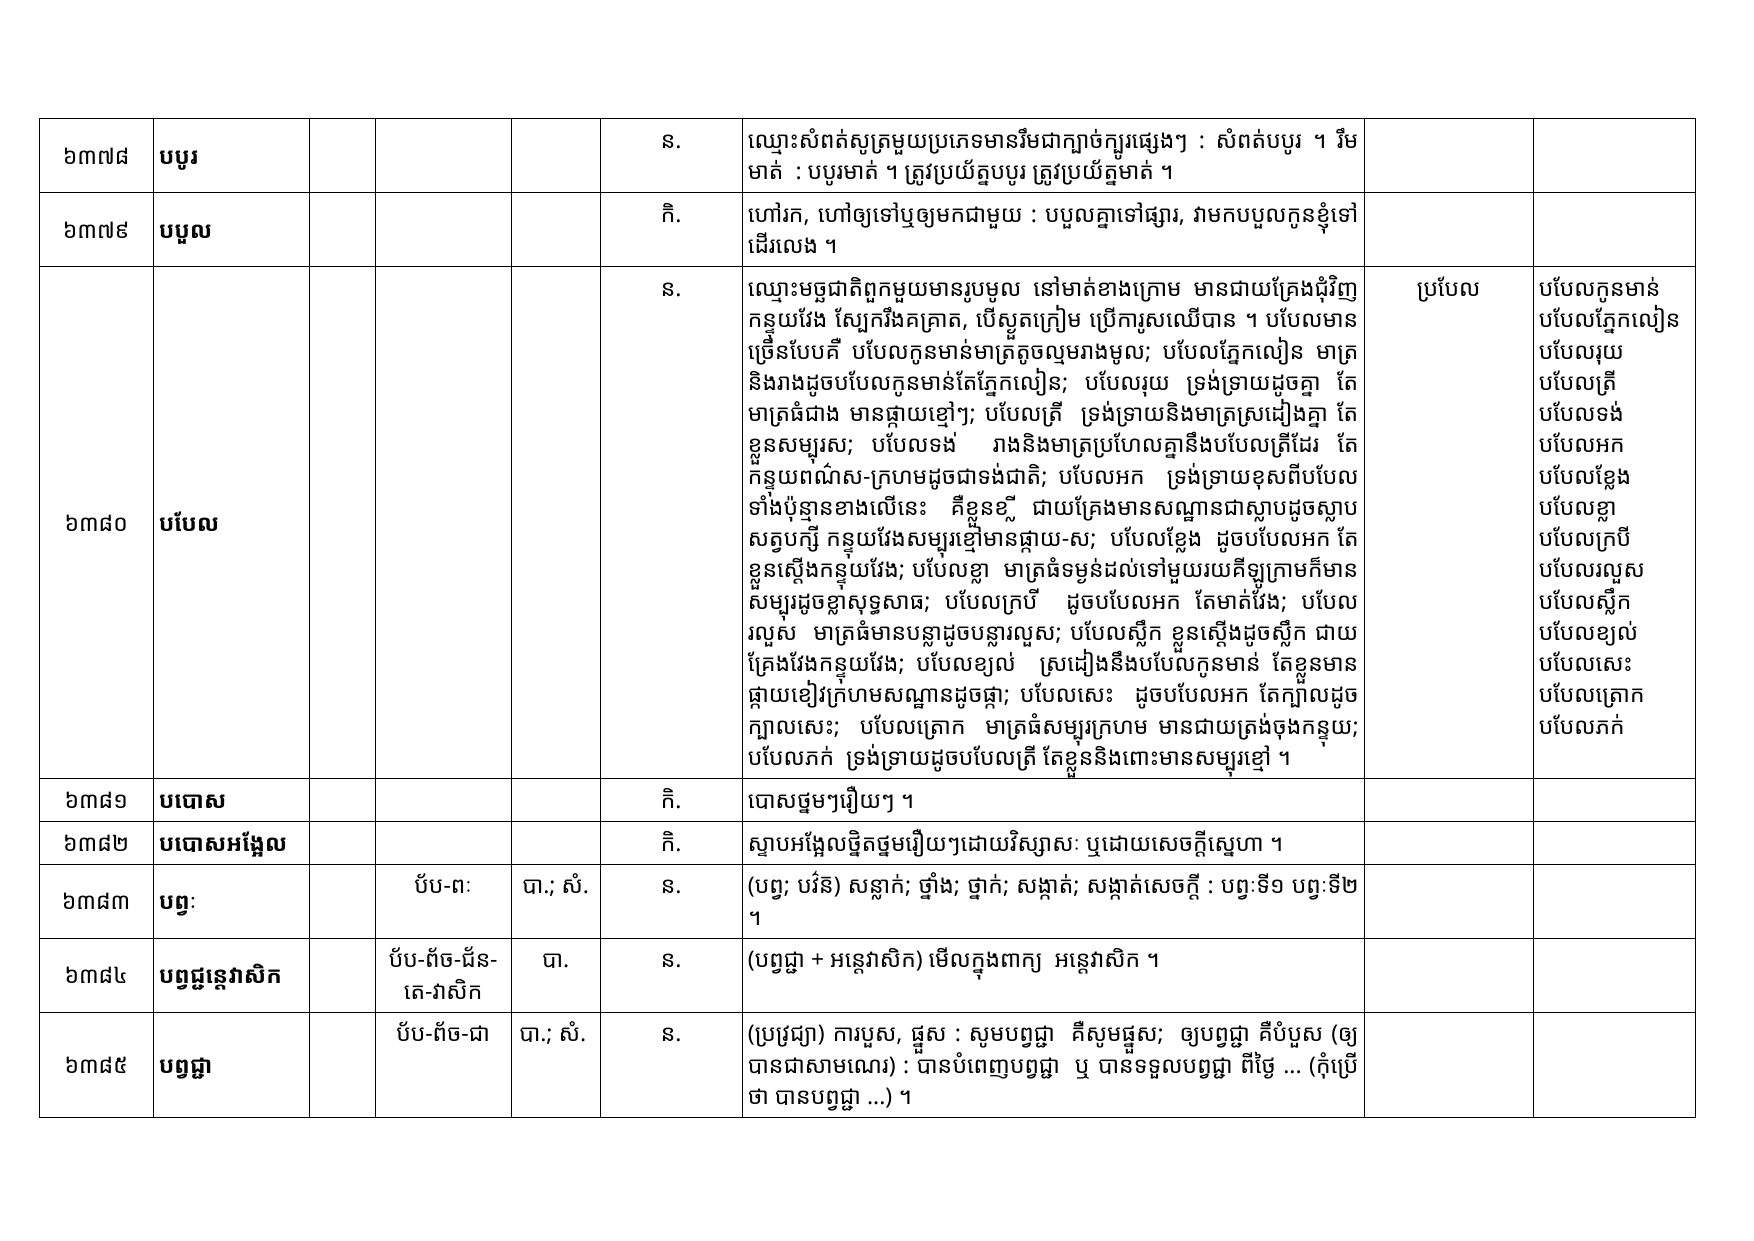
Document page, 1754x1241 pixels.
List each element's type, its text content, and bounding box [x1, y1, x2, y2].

table_cell បបួល [154, 193, 309, 266]
table_cell [1534, 865, 1695, 937]
table_cell [310, 865, 375, 937]
table_cell [1534, 193, 1695, 266]
table_cell [1534, 779, 1695, 821]
table_cell កិ. [601, 822, 742, 863]
table_cell [310, 267, 375, 778]
table_cell [1534, 1013, 1695, 1117]
table_cell ៦៣៨៣ [40, 865, 153, 937]
table_cell [1534, 822, 1695, 863]
table_cell [376, 119, 511, 192]
table_cell ន. [601, 865, 742, 937]
table_cell [1534, 119, 1695, 192]
table_cell [310, 822, 375, 863]
table_cell [1365, 119, 1533, 192]
table_cell ៦៣៨៥ [40, 1013, 153, 1117]
table_cell បបូរ [154, 119, 309, 192]
table_cell ប្របែល [1365, 267, 1533, 778]
table_cell [376, 267, 511, 778]
table_cell បព្វជ្ជន្តេវាសិក [154, 939, 309, 1012]
table_cell [512, 779, 600, 821]
table_cell កិ. [601, 779, 742, 821]
table_cell ៦៣៧៩ [40, 193, 153, 266]
table_cell បព្វៈ [154, 865, 309, 937]
table_cell ន. [601, 267, 742, 778]
table_cell [1365, 939, 1533, 1012]
table_cell [1534, 939, 1695, 1012]
table_cell ប័ប-ព័ច-ជា [376, 1013, 511, 1117]
table_cell [1365, 193, 1533, 266]
table_cell [376, 822, 511, 863]
table_cell (បព្វ; បវ៌ន៑) សន្លាក់; ថ្នាំង; ថ្នាក់; សង្កាត់; សង្កាត់​សេចក្ដី : បព្វៈ​ទី១ បព្វៈ​ទី​២ ។ [743, 865, 1364, 937]
table_cell [1365, 779, 1533, 821]
table_cell [310, 119, 375, 192]
table_cell (បព្វជ្ជា + អន្តេវាសិក) មើល​ក្នុង​ពាក្យ អន្តេវាសិក ។ [743, 939, 1364, 1012]
table_cell [310, 939, 375, 1012]
table_cell ៦៣៨០ [40, 267, 153, 778]
table_cell ឈ្មោះ​មច្ឆជាតិ​ពួក​មួយ​មាន​រូប​មូល នៅ​មាត់​ខាង​ក្រោម មាន​ជាយ​គ្រែង​ជុំ​វិញ កន្ទុយ​វែង ស្បែក​រឹង​គគ្រាត, បើ​ស្ងួត​ក្រៀម ប្រើ​កា​រូស​ឈើ​បាន ។ បបែល​មាន​ច្រើន​បែប​គឺ បបែល​កូន​មាន់​មាត្រ​តូច​ល្មម​រាង​មូល; បបែល​ភ្នែក​លៀន មាត្រ​និង​រាង​ដូច​បបែល​កូន​មាន់​តែ​ភ្នែក​លៀន; បបែល​រុយ ទ្រង់ទ្រាយ​ដូច​គ្នា តែ​មាត្រ​ធំ​ជាង មាន​ផ្កាយ​ខ្មៅ​ៗ; បបែល​ត្រី ទ្រង់ទ្រាយ​និង​មាត្រ​ស្រដៀង​គ្នា តែ​ខ្លួន​សម្បុរ​ស; បបែល​ទង់ រាង​និង​មាត្រ​ប្រហែល​គ្នា​នឹង​បបែល​ត្រី​ដែរ តែ​កន្ទុយ​ពណ៌​ស-ក្រហម​ដូច​ជា​ទង់​ជាតិ; បបែល​អក ទ្រង់ទ្រាយ​ខុស​ពី​បបែល​ទាំង​ប៉ុន្មាន​ខាង​លើ​នេះ គឺ​ខ្លួន​ខ្លី ជាយ​គ្រែង​មាន​សណ្ឋាន​ជា​ស្លាប​ដូច​ស្លាប​សត្វ​បក្សី​ កន្ទុយ​វែង​សម្បុរ​ខ្មៅ​មាន​ផ្កាយ-ស; បបែល​ខ្លែង ដូច​បបែល​អក​ តែ​ខ្លួន​ស្ដើង​កន្ទុយ​វែង; បបែល​ខ្លា មាត្រ​ធំ​ទម្ងន់​ដល់​ទៅ​មួយ​រយ​គីឡូក្រាម​ក៏​មាន សម្បុរ​ដូច​ខ្លា​សុទ្ធសាធ; បបែល​ក្របី ដូច​បបែល​អក តែ​មាត់​វែង; បបែល​រលួស មាត្រ​ធំ​មាន​បន្លា​ដូច​បន្លា​រលួស; បបែល​ស្លឹក ខ្លួន​ស្ដើង​ដូច​ស្លឹក ជាយ​គ្រែង​វែង​កន្ទុយ​វែង; បបែល​ខ្យល់ ស្រដៀង​នឹង​បបែល​កូន​មាន់ តែ​ខ្លួន​មាន​ផ្កាយ​ខៀវ​ក្រហម​សណ្ឋាន​ដូច​ផ្កា; បបែល​សេះ ដូច​បបែល​អក តែ​ក្បាល​ដូច​ក្បាល​សេះ; បបែល​ត្រោក មាត្រ​ធំ​សម្បុរ​ក្រហម មាន​ជាយ​ត្រង់​ចុង​កន្ទុយ; បបែល​ភក់ ទ្រង់ទ្រាយ​ដូច​បបែល​ត្រី តែ​ខ្លួន​និង​ពោះ​មាន​សម្បុរ​ខ្មៅ ។ [743, 267, 1364, 778]
table_cell ប័ប-ពៈ [376, 865, 511, 937]
table_cell បបោស [154, 779, 309, 821]
table_cell [512, 119, 600, 192]
table_cell ៦៣៨៤ [40, 939, 153, 1012]
table_cell ៦៣៧៨ [40, 119, 153, 192]
table_cell [1365, 1013, 1533, 1117]
table_cell បបែល​កូន​មាន់ បបែល​ភ្នែក​លៀន បបែល​រុយ បបែល​ត្រី បបែល​ទង់ បបែល​អក បបែល​ខ្លែង បបែល​ខ្លា បបែល​ក្របី បបែល​រលួស បបែល​ស្លឹក បបែល​ខ្យល់ បបែល​សេះ បបែល​ត្រោក បបែល​ភក់ [1534, 267, 1695, 778]
table_cell ឈ្មោះ​សំពត់​សូត្រ​មួយ​ប្រភេទ​មាន​រឹម​ជា​ក្បាច់​ក្បូរ​ផ្សេង​ៗ : សំពត់​បបូរ ។ រឹម​មាត់ : បបូរ​មាត់ ។ ត្រូវ​ប្រយ័ត្ន​បបូរ ត្រូវ​ប្រយ័ត្ន​មាត់ ។ [743, 119, 1364, 192]
table_cell បោស​ថ្នម​ៗ​រឿយ​ៗ ។ [743, 779, 1364, 821]
table_cell បា. [512, 939, 600, 1012]
table_cell បា.; សំ. [512, 1013, 600, 1117]
table_cell [512, 193, 600, 266]
table_cell [1365, 822, 1533, 863]
table_cell ស្ទាប​អង្អែល​ថ្និត​ថ្នម​រឿយ​ៗ​ដោយ​វិស្សាសៈ ឬ​ដោយ​សេចក្ដី​ស្នេហា ។ [743, 822, 1364, 863]
table_cell [1365, 865, 1533, 937]
table_cell កិ. [601, 193, 742, 266]
table_cell (ប្រវ្រជ្យា) ការ​បួស, ផ្នួស : សូម​បព្វជ្ជា គឺ​សូម​ផ្នួស; ឲ្យ​បព្វជ្ជា គឺ​បំបួស (ឲ្យ​បាន​ជា​សាមណេរ) : បាន​បំពេញ​បព្វជ្ជា ឬ បាន​ទទួល​បព្វជ្ជា ពី​ថ្ងៃ ... (កុំ​ប្រើ​ថា បាន​បព្វជ្ជា ...) ។ [743, 1013, 1364, 1117]
table_cell [512, 267, 600, 778]
table_cell [310, 779, 375, 821]
table_cell [310, 193, 375, 266]
table_cell ៦៣៨២ [40, 822, 153, 863]
table_cell ន. [601, 1013, 742, 1117]
table_cell ប័ប-ព័ច-ជ័ន-តេ-វាសិក [376, 939, 511, 1012]
table_cell [376, 193, 511, 266]
table_cell ៦៣៨១ [40, 779, 153, 821]
table_cell [512, 822, 600, 863]
table_cell បា.; សំ. [512, 865, 600, 937]
table_cell បបែល [154, 267, 309, 778]
table_cell [376, 779, 511, 821]
table_cell ន. [601, 119, 742, 192]
table_cell [310, 1013, 375, 1117]
table_cell បព្វជ្ជា [154, 1013, 309, 1117]
table_cell បបោស​អង្អែល [154, 822, 309, 863]
table_cell ន. [601, 939, 742, 1012]
table_cell ហៅ​រក, ហៅ​ឲ្យ​ទៅ​ឬ​ឲ្យ​មក​ជា​មួយ : បបួល​គ្នា​ទៅ​ផ្សារ, វា​មក​បបួល​កូន​ខ្ញុំ​ទៅ​ដើរ​លេង ។ [743, 193, 1364, 266]
